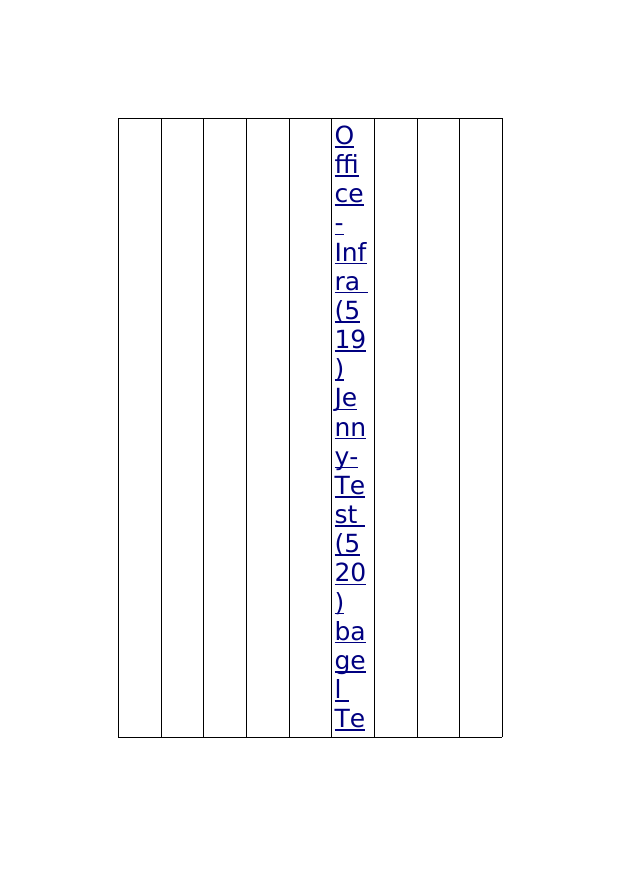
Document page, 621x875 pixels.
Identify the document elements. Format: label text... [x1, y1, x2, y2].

table_cell [290, 119, 331, 737]
table_cell [418, 119, 459, 737]
table_cell [119, 119, 161, 737]
table_cell [204, 119, 246, 737]
table_cell [375, 119, 417, 737]
table_cell [460, 119, 502, 737]
table_cell [162, 119, 203, 737]
table_cell [247, 119, 289, 737]
table_cell Office-Infra (519) Jenny-Test (520) bagel Te [332, 119, 374, 737]
